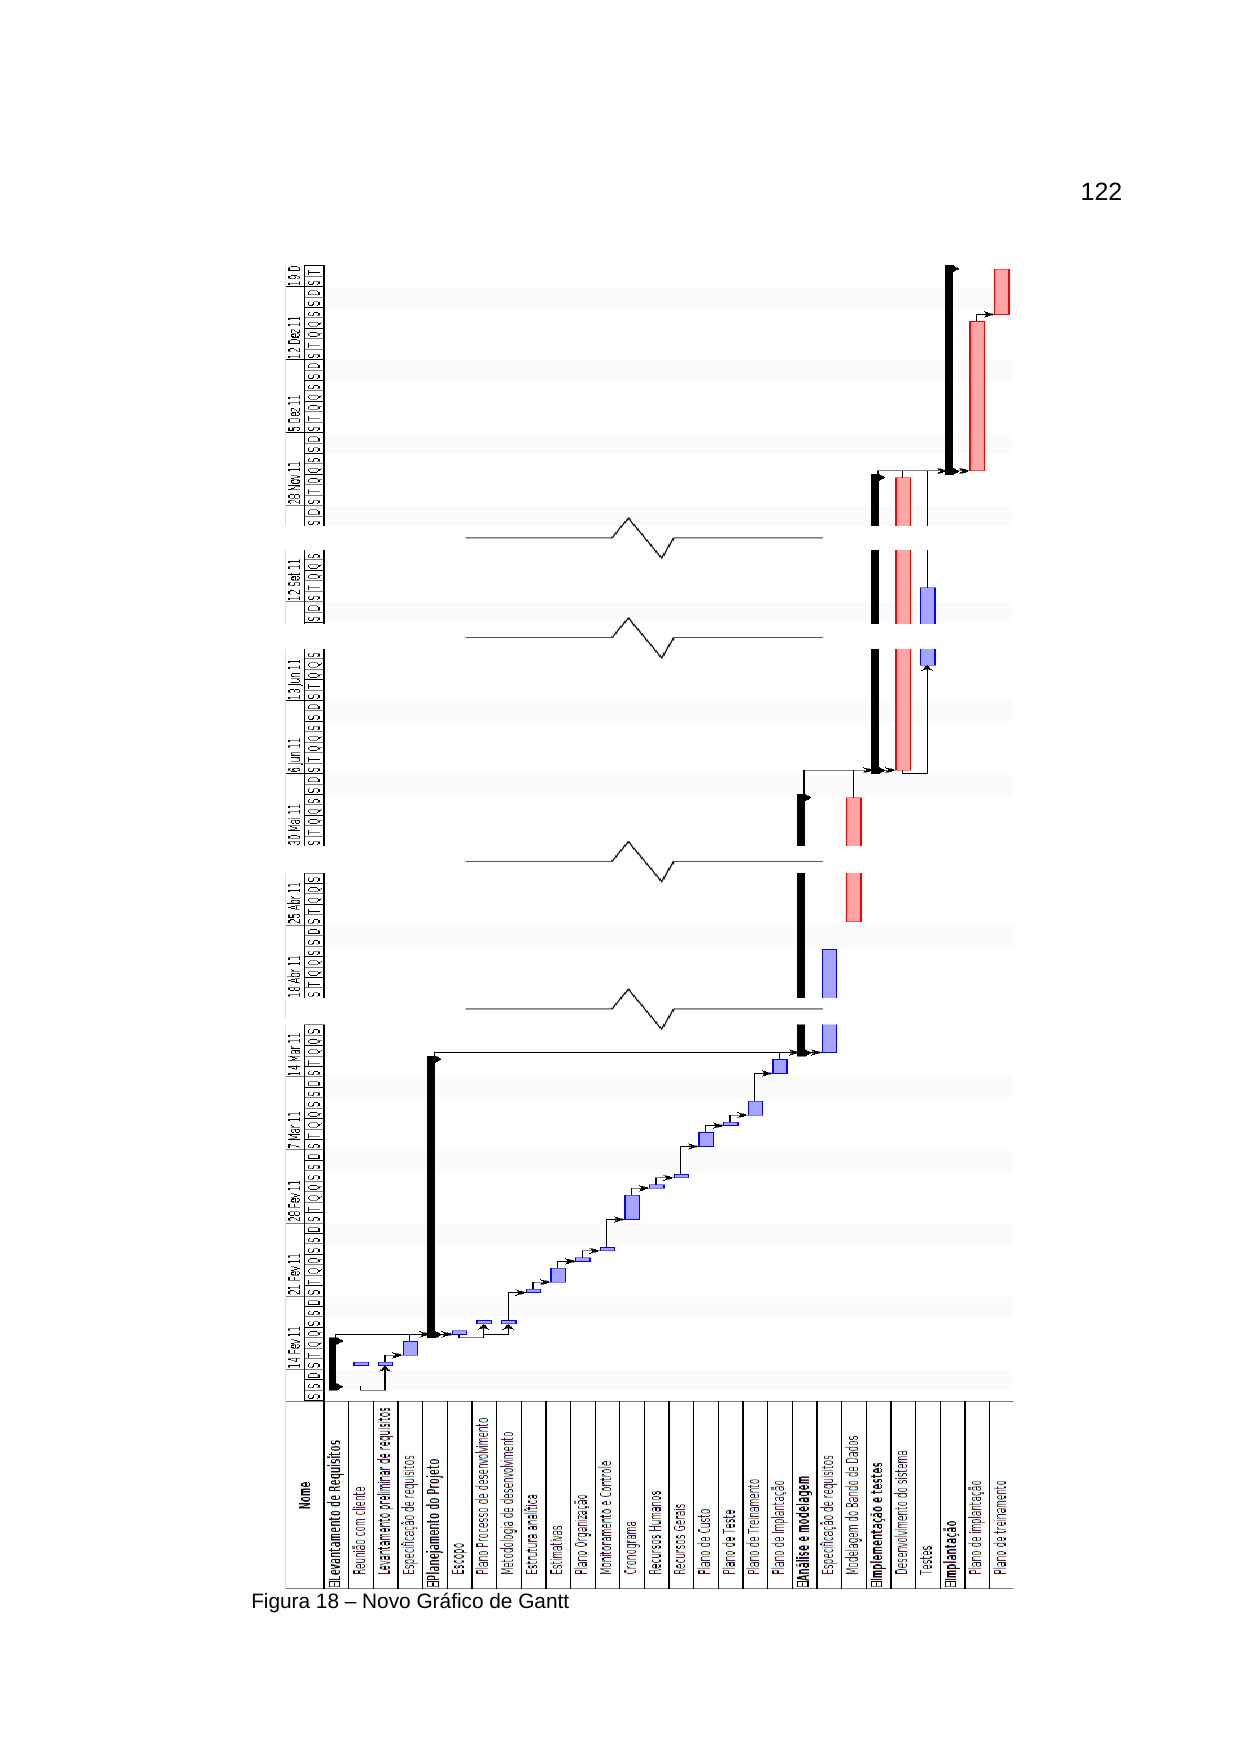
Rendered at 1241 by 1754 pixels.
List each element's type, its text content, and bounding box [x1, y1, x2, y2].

picture [285, 265, 1014, 1589]
text Figura 18 – Novo Gráfico de Gantt [177, 1589, 1122, 1612]
